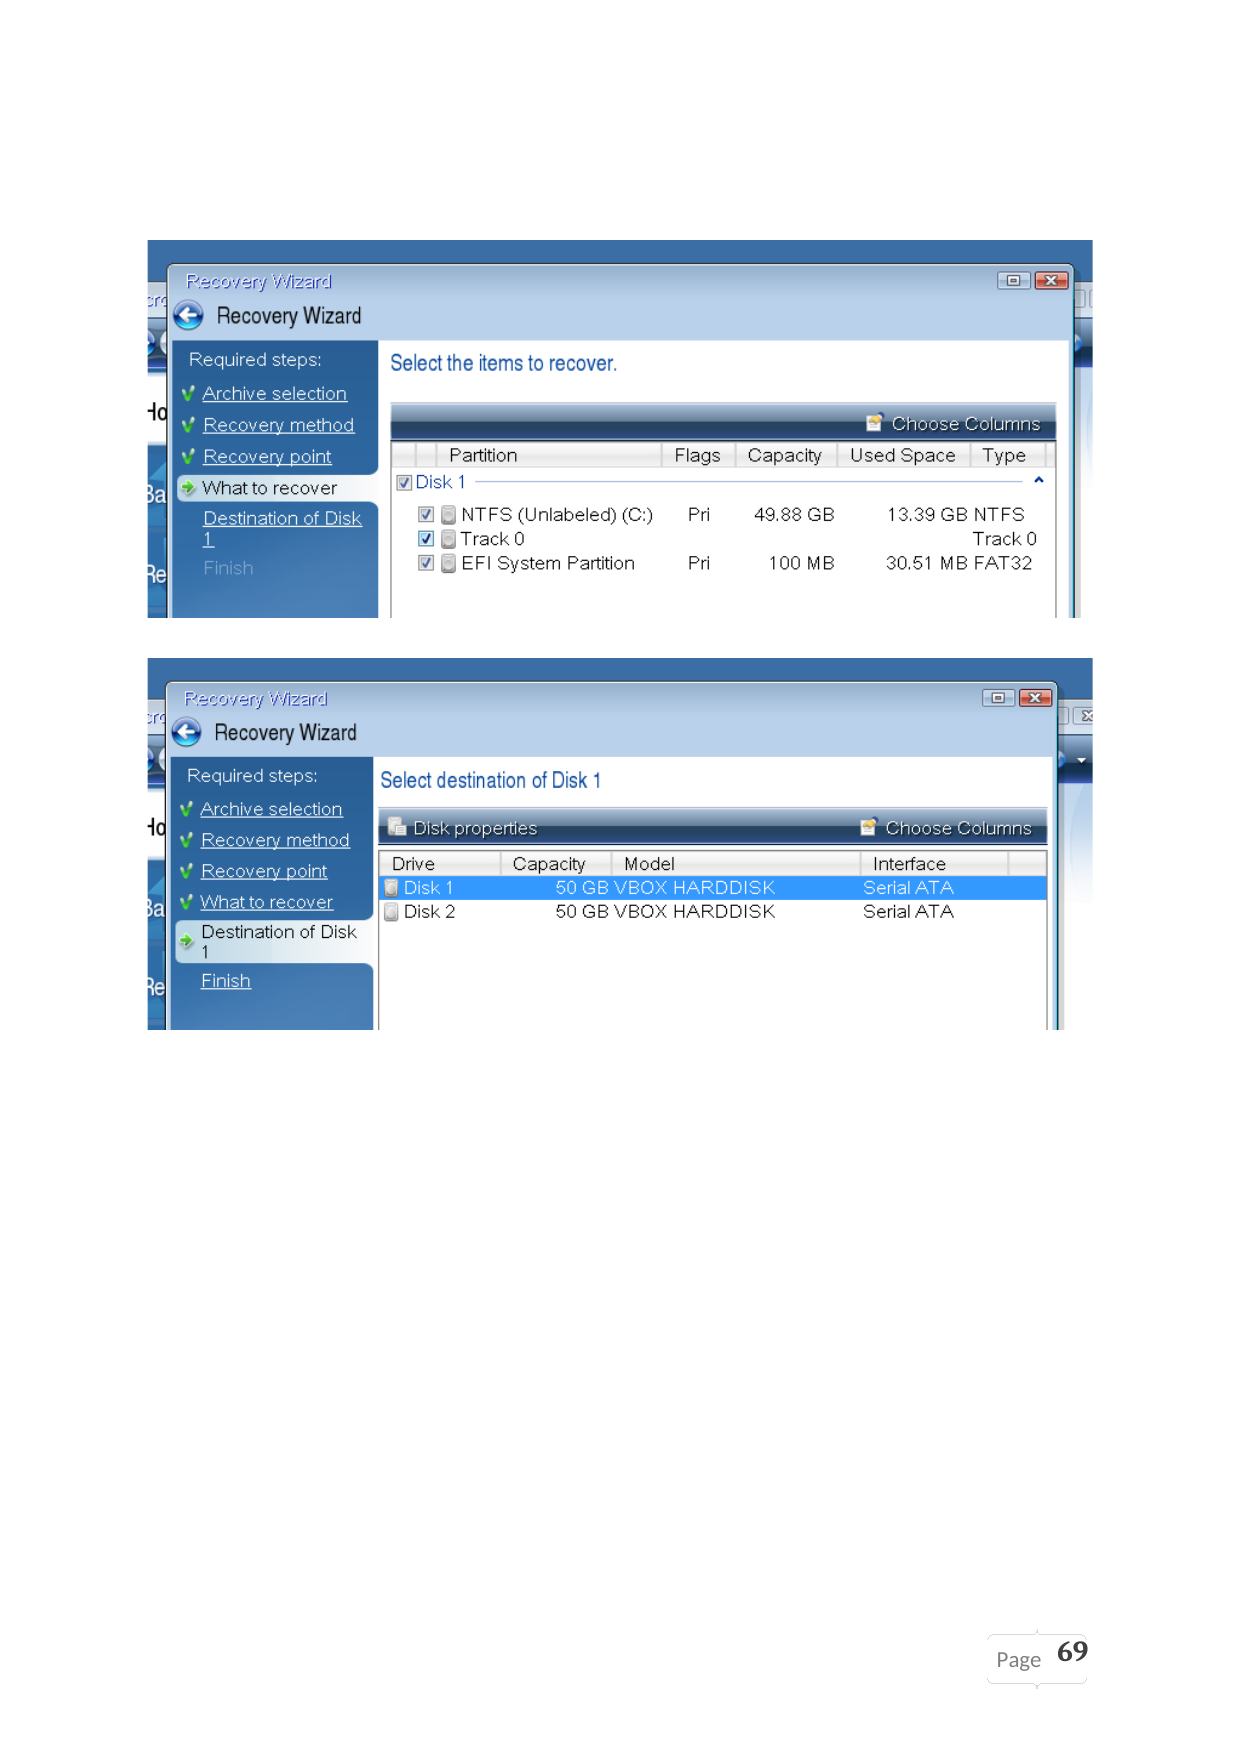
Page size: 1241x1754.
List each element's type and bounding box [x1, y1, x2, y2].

picture [147, 240, 1093, 618]
picture [147, 658, 1093, 1030]
